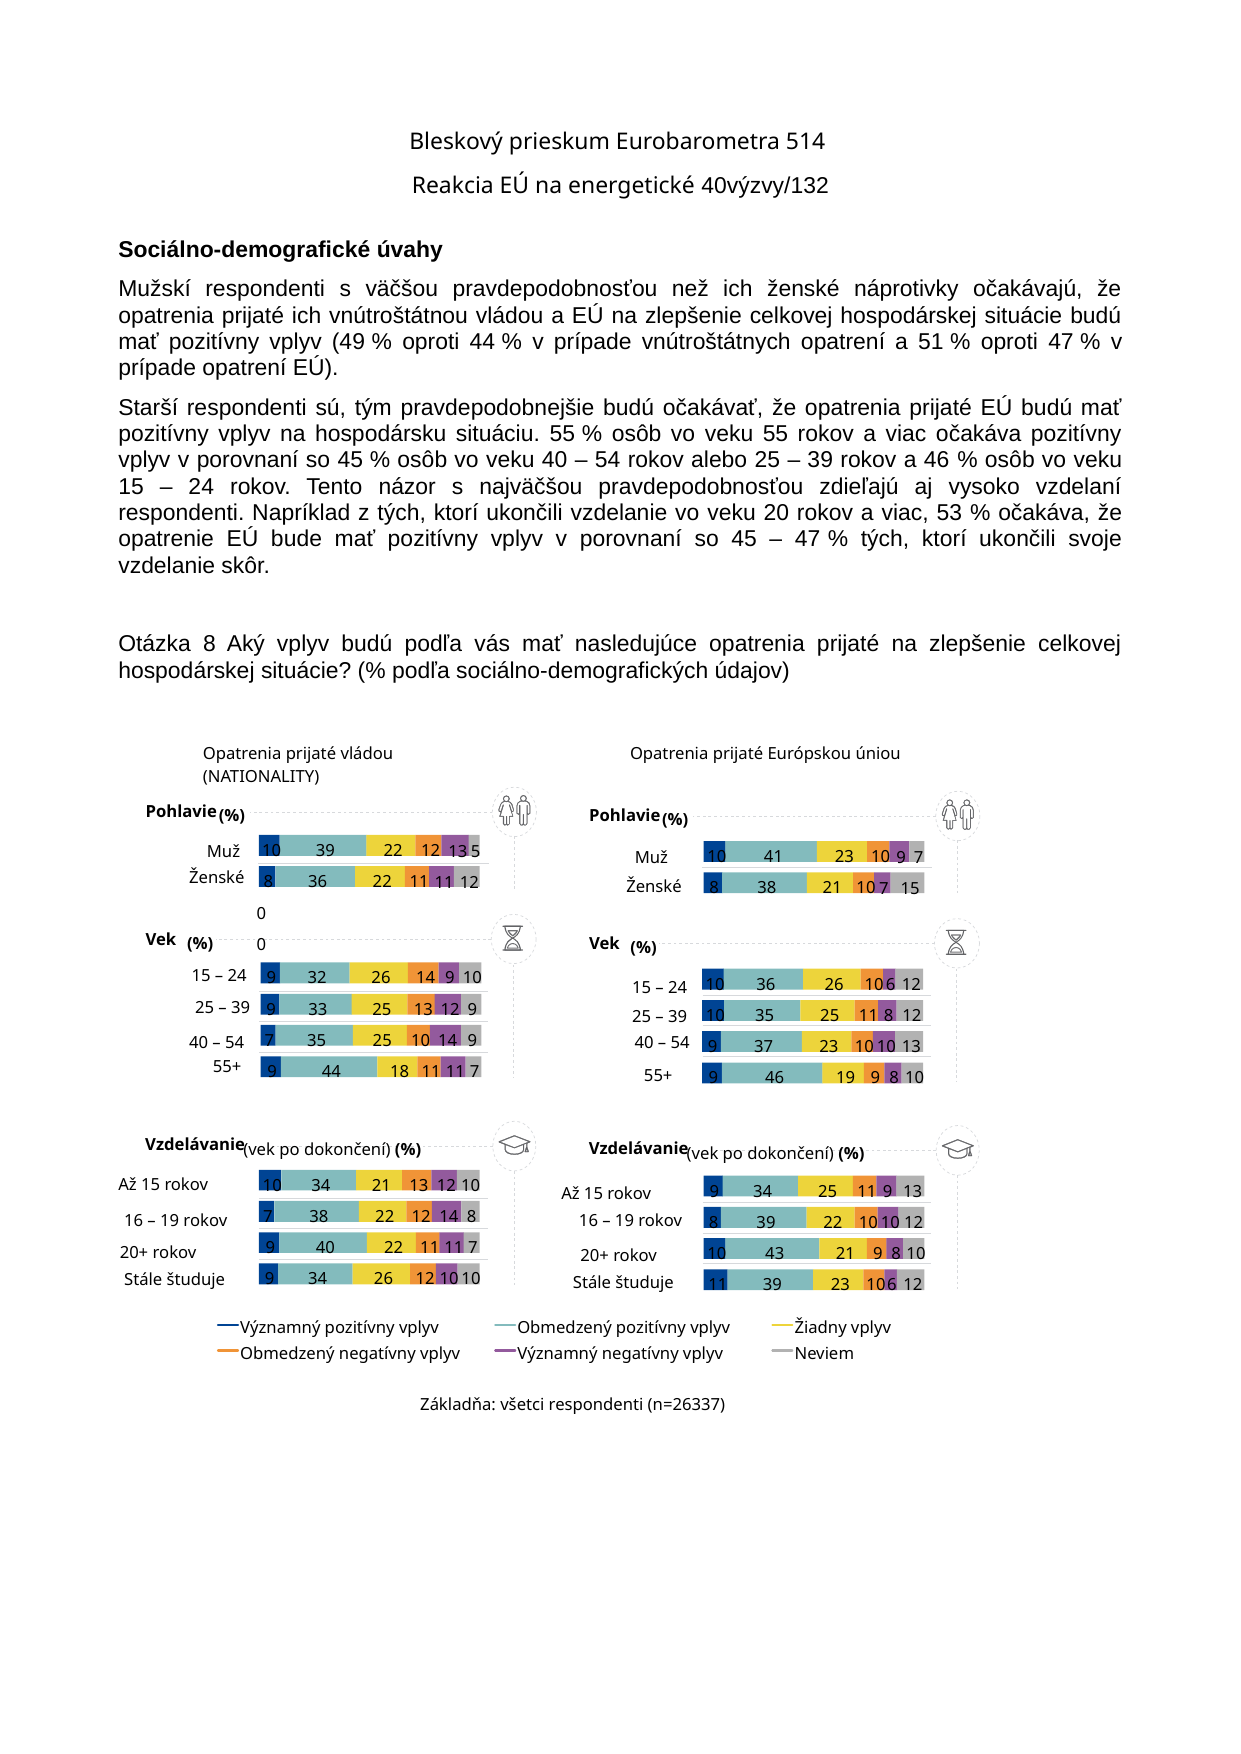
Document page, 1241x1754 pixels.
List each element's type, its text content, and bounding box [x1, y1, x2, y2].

text Sociálno-demografické úvahy [118, 236, 1122, 262]
text Mužskí respondenti s väčšou pravdepodobnosťou než ich ženské náprotivky očakávajú, že opatrenia prijaté ich vnútroštátnou vládou a EÚ na zlepšenie celkovej hospodárskej situácie budú mať pozitívny vplyv (49 % oproti 44 % v prípade vnútroštátnych opatrení a 51 % oproti 47 % v prípade opatrení EÚ). [118, 275, 1122, 381]
text Starší respondenti sú, tým pravdepodobnejšie budú očakávať, že opatrenia prijaté EÚ budú mať pozitívny vplyv na hospodársku situáciu. 55 % osôb vo veku 55 rokov a viac očakáva pozitívny vplyv v porovnaní so 45 % osôb vo veku 40 – 54 rokov alebo 25 – 39 rokov a 46 % osôb vo veku 15 – 24 rokov. Tento názor s najväčšou pravdepodobnosťou zdieľajú aj vysoko vzdelaní respondenti. Napríklad z tých, ktorí ukončili vzdelanie vo veku 20 rokov a viac, 53 % očakáva, že opatrenie EÚ bude mať pozitívny vplyv v porovnaní so 45 – 47 % tých, ktorí ukončili svoje vzdelanie skôr. [118, 393, 1122, 578]
text Otázka 8 Aký vplyv budú podľa vás mať nasledujúce opatrenia prijaté na zlepšenie celkovej hospodárskej situácie? (% podľa sociálno-demografických údajov) [118, 630, 1122, 683]
